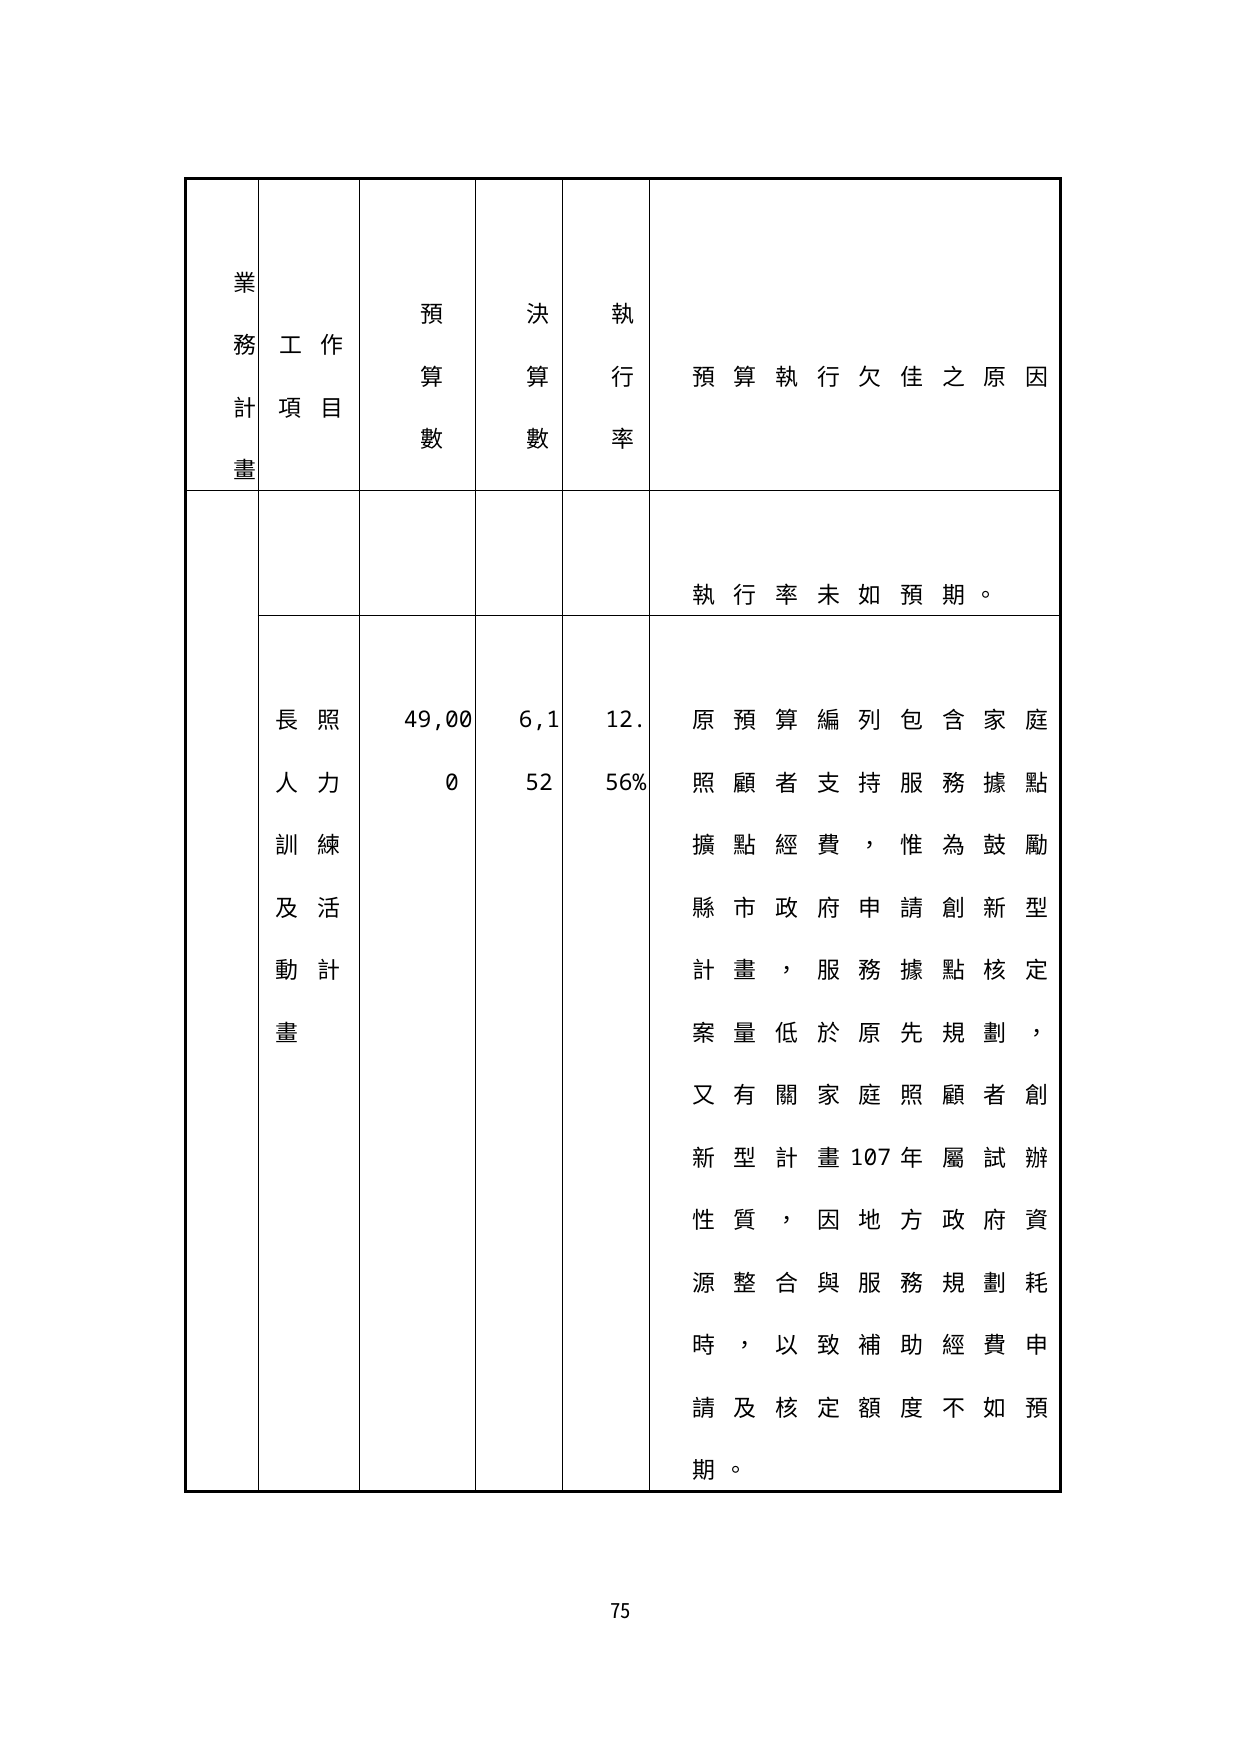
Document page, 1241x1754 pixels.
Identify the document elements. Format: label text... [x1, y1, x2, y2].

table_cell [259, 491, 359, 615]
table_header 決算數 [476, 180, 562, 490]
table_header 業務計畫 [187, 180, 258, 490]
table_cell 6,152 [476, 616, 562, 1490]
table_header 執行率 [563, 180, 649, 490]
table_cell [360, 491, 475, 615]
table_header 工作項目 [259, 180, 359, 490]
table_header 預算數 [360, 180, 475, 490]
table_cell [187, 491, 258, 1490]
table_header 預算執行欠佳之原因 [650, 180, 1059, 490]
table_cell [563, 491, 649, 615]
table_cell 執行率未如預期。 [650, 491, 1059, 615]
table_cell 49,000 [360, 616, 475, 1490]
table_cell [476, 491, 562, 615]
table_cell 原預算編列包含家庭照顧者支持服務據點擴點經費，惟為鼓勵縣市政府申請創新型計畫，服務據點核定案量低於原先規劃，又有關家庭照顧者創新型計畫107年屬試辦性質，因地方政府資源整合與服務規劃耗時，以致補助經費申請及核定額度不如預期。 [650, 616, 1059, 1490]
table_cell 12.56% [563, 616, 649, 1490]
table_cell 長照人力訓練及活動計畫 [259, 616, 359, 1490]
